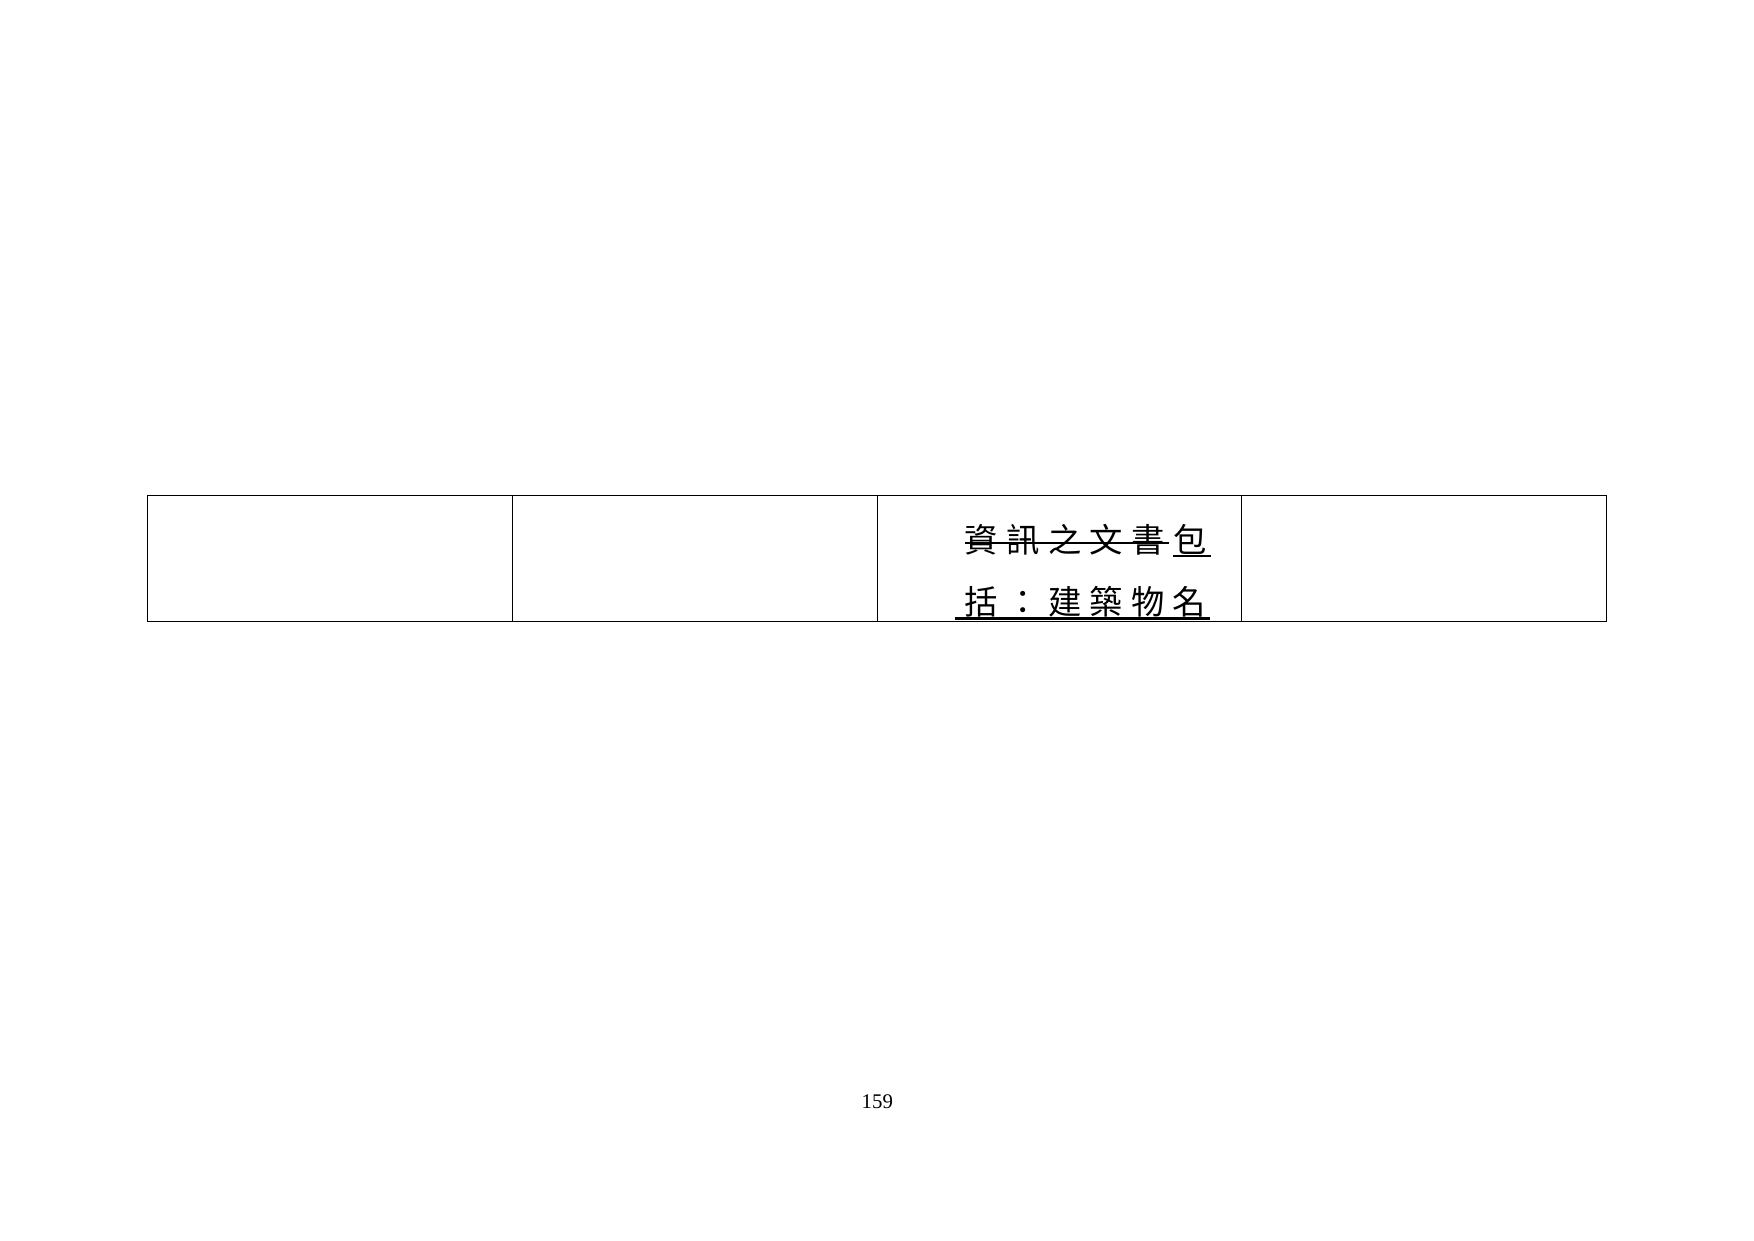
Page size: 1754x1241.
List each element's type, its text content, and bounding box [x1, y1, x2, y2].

table_cell [513, 496, 877, 621]
table_cell 資訊之文書包括：建築物名 [878, 496, 1241, 621]
table_cell [148, 496, 512, 621]
table_cell [1242, 496, 1606, 621]
